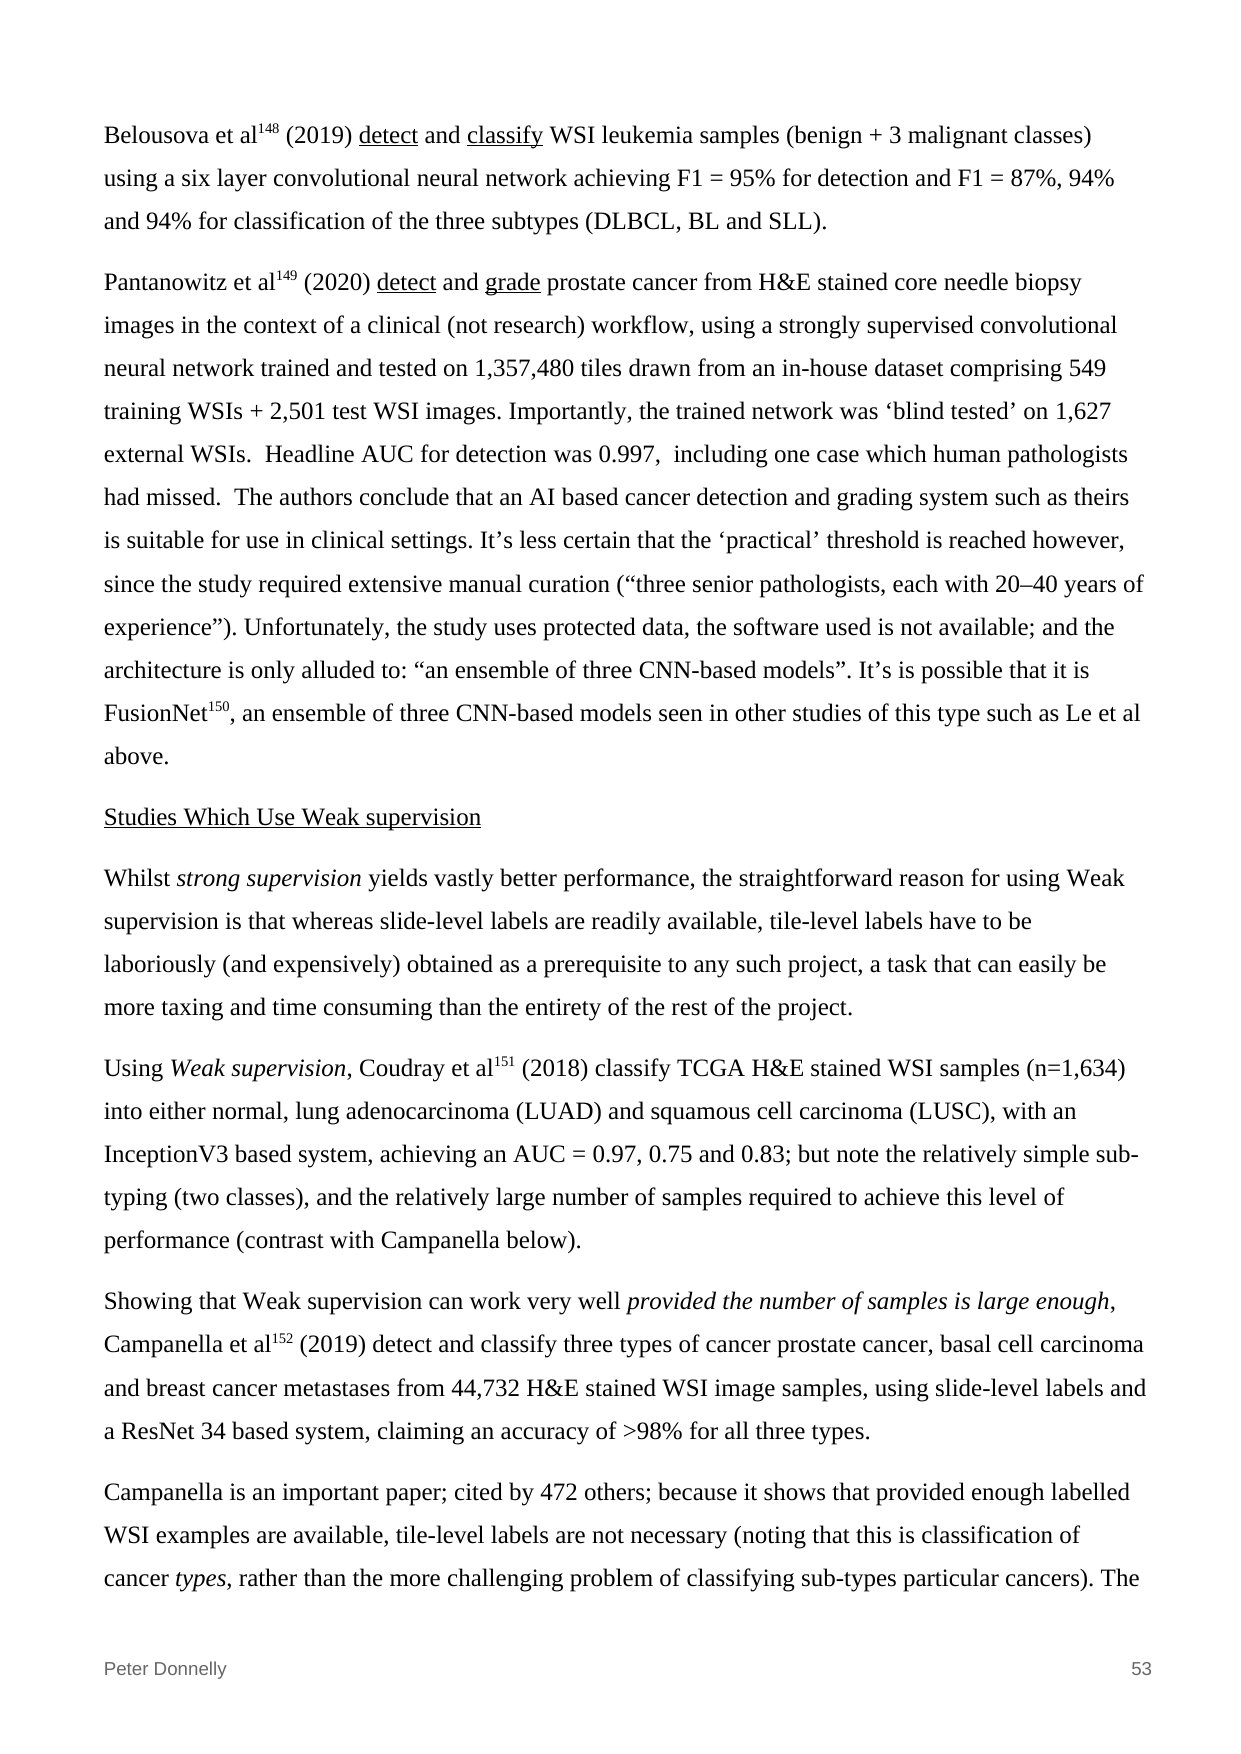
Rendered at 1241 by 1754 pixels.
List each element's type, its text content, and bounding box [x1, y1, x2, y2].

text Belousova et al (2019) detect and classify WSI leukemia samples (benign + 3 malignant classes) using a six layer convolutional neural network achieving F1 = 95% for detection and F1 = 87%, 94% and 94% for classification of the three subtypes (DLBCL, BL and SLL). [103, 120, 1146, 235]
text Whilst strong supervision yields vastly better performance, the straightforward reason for using Weak supervision is that whereas slide-level labels are readily available, tile-level labels have to be laboriously (and expensively) obtained as a prerequisite to any such project, a task that can easily be more taxing and time consuming than the entirety of the rest of the project. [103, 863, 1146, 1021]
text Studies Which Use Weak supervision [103, 802, 1146, 831]
text Using Weak supervision, Coudray et al (2018) classify TCGA H&E stained WSI samples (n=1,634) into either normal, lung adenocarcinoma (LUAD) and squamous cell carcinoma (LUSC), with an InceptionV3 based system, achieving an AUC = 0.97, 0.75 and 0.83; but note the relatively simple sub-typing (two classes), and the relatively large number of samples required to achieve this level of performance (contrast with Campanella below). [103, 1053, 1146, 1254]
text Pantanowitz et al (2020) detect and grade prostate cancer from H&E stained core needle biopsy images in the context of a clinical (not research) workflow, using a strongly supervised convolutional neural network trained and tested on 1,357,480 tiles drawn from an in-house dataset comprising 549 training WSIs + 2,501 test WSI images. Importantly, the trained network was ‘blind tested’ on 1,627 external WSIs. Headline AUC for detection was 0.997, including one case which human pathologists had missed. The authors conclude that an AI based cancer detection and grading system such as theirs is suitable for use in clinical settings. It’s less certain that the ‘practical’ threshold is reached however, since the study required extensive manual curation (“three senior pathologists, each with 20–40 years of experience”). Unfortunately, the study uses protected data, the software used is not available; and the architecture is only alluded to: “an ensemble of three CNN-based models”. It’s is possible that it is FusionNet, an ensemble of three CNN-based models seen in other studies of this type such as Le et al above. [103, 267, 1146, 770]
text Campanella is an important paper; cited by 472 others; because it shows that provided enough labelled WSI examples are available, tile-level labels are not necessary (noting that this is classification of cancer types, rather than the more challenging problem of classifying sub-types particular cancers). The [103, 1477, 1146, 1592]
text Showing that Weak supervision can work very well provided the number of samples is large enough, Campanella et al (2019) detect and classify three types of cancer prostate cancer, basal cell carcinoma and breast cancer metastases from 44,732 H&E stained WSI image samples, using slide-level labels and a ResNet 34 based system, claiming an accuracy of >98% for all three types. [103, 1286, 1146, 1444]
